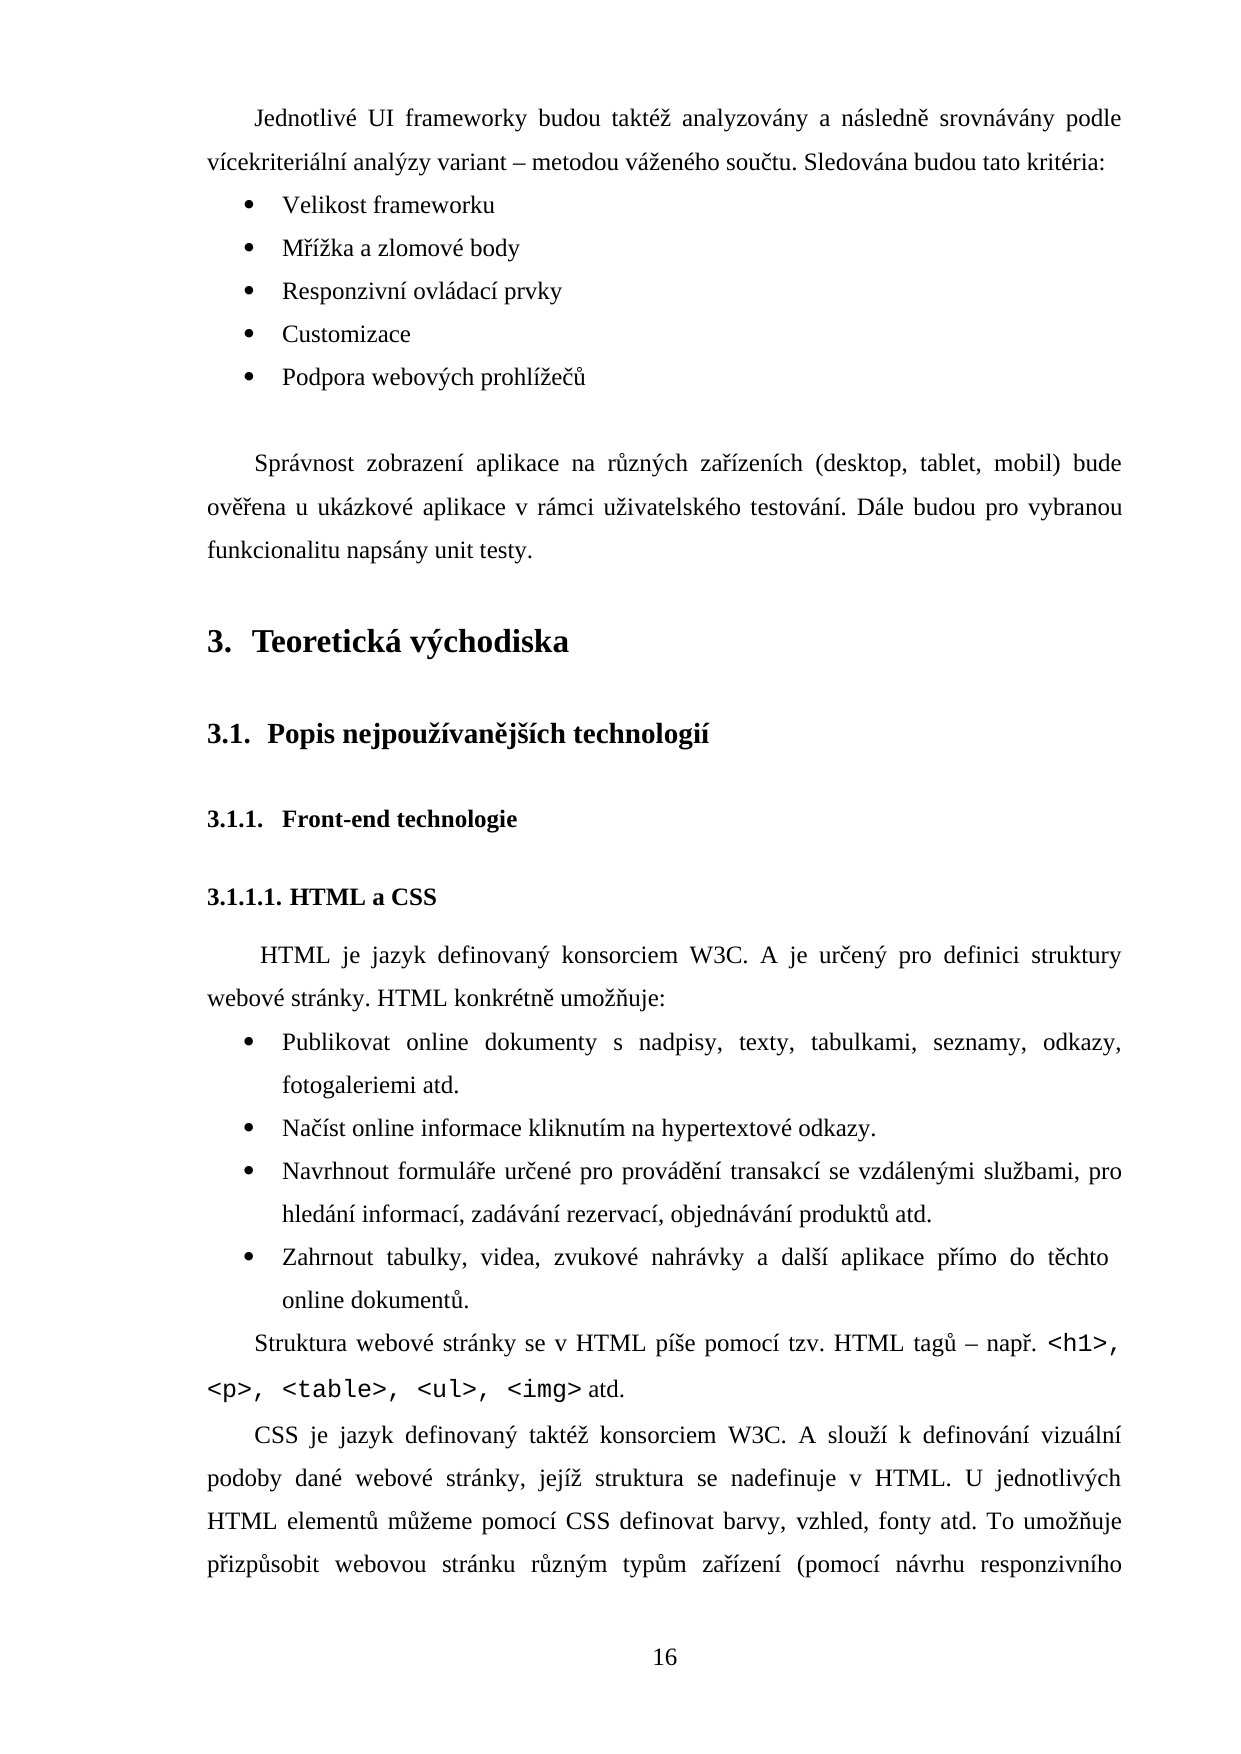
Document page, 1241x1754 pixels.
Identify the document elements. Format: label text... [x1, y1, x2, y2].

list Responzivní ovládací prvky [244, 276, 1122, 305]
text Struktura webové stránky se v HTML píše pomocí tzv. HTML tagů – např. <h1>, <p>, <table>, <ul>, <img> atd. [207, 1328, 1122, 1404]
text CSS je jazyk definovaný taktéž konsorciem W3C. A slouží k definování vizuální podoby dané webové stránky, jejíž struktura se nadefinuje v HTML. U jednotlivých HTML elementů můžeme pomocí CSS definovat barvy, vzhled, fonty atd. To umožňuje přizpůsobit webovou stránku různým typům zařízení (pomocí návrhu responzivního [207, 1420, 1122, 1578]
text HTML je jazyk definovaný konsorciem W3C. A je určený pro definici struktury webové stránky. HTML konkrétně umožňuje: [207, 940, 1122, 1012]
list Podpora webových prohlížečů [244, 362, 1122, 391]
text Jednotlivé UI frameworky budou taktéž analyzovány a následně srovnávány podle vícekriteriální analýzy variant – metodou váženého součtu. Sledována budou tato kritéria: [207, 103, 1122, 175]
list Customizace [244, 319, 1122, 348]
subtitle Front-end technologie [207, 804, 1122, 832]
list Mřížka a zlomové body [244, 233, 1122, 262]
text Správnost zobrazení aplikace na různých zařízeních (desktop, tablet, mobil) bude ověřena u ukázkové aplikace v rámci uživatelského testování. Dále budou pro vybranou funkcionalitu napsány unit testy. [207, 448, 1122, 563]
list Velikost frameworku [244, 190, 1122, 218]
subtitle Teoretická východiska [207, 621, 1122, 659]
list Publikovat online dokumenty s nadpisy, texty, tabulkami, seznamy, odkazy, fotogaleriemi atd. [244, 1027, 1122, 1098]
subtitle HTML a CSS [207, 882, 1122, 911]
list Zahrnout tabulky, videa, zvukové nahrávky a další aplikace přímo do těchto online dokumentů. [244, 1242, 1122, 1314]
list Načíst online informace kliknutím na hypertextové odkazy. [244, 1113, 1122, 1142]
subtitle Popis nejpoužívanějších technologií [207, 716, 1122, 749]
list Navrhnout formuláře určené pro provádění transakcí se vzdálenými službami, pro hledání informací, zadávání rezervací, objednávání produktů atd. [244, 1156, 1122, 1228]
